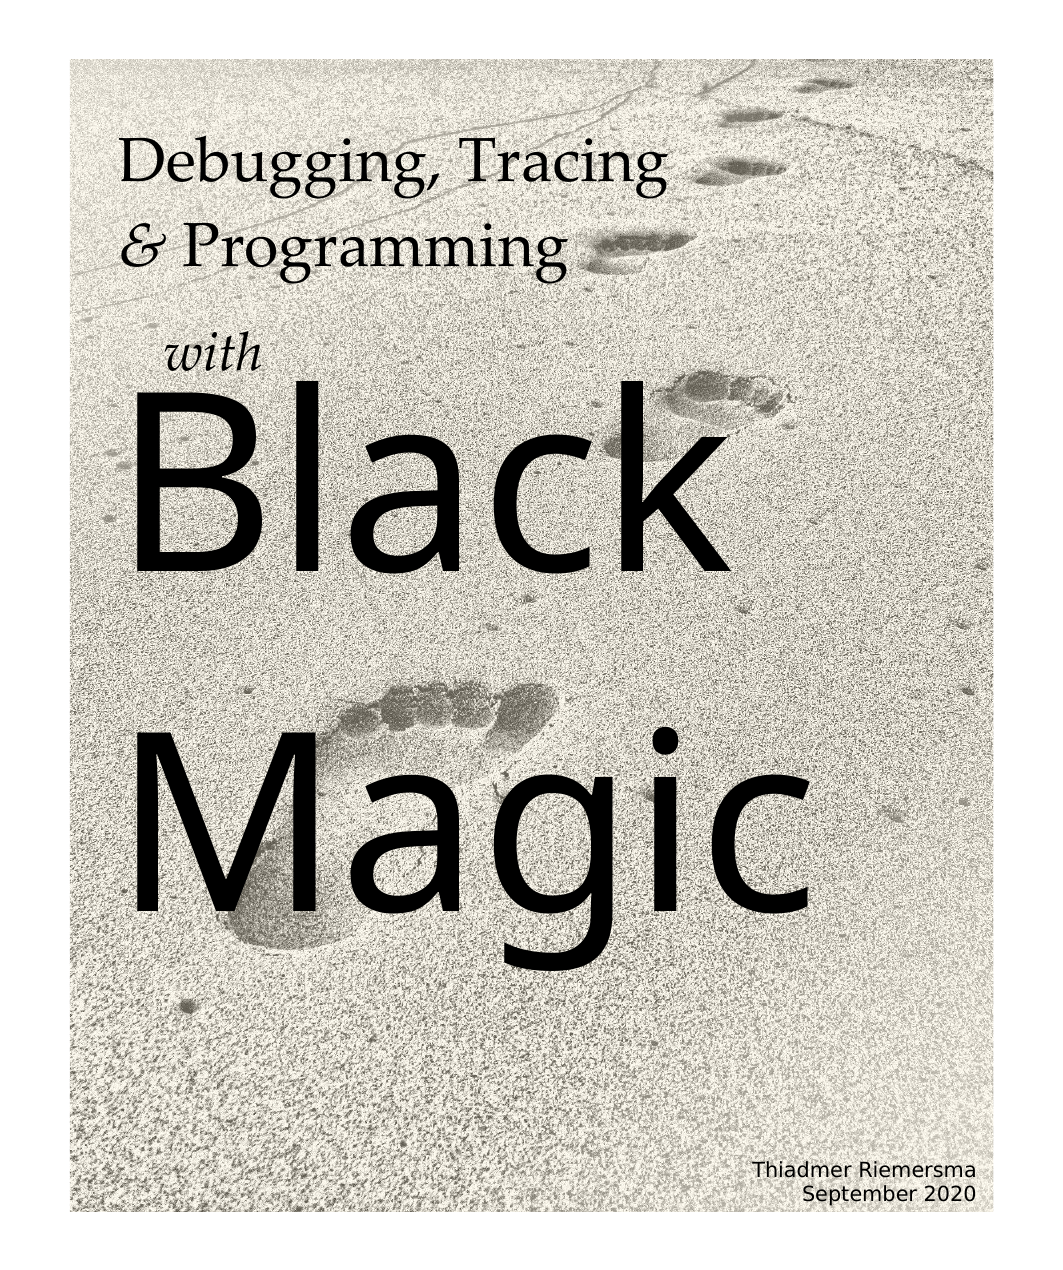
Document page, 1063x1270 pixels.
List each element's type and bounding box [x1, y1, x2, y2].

picture [69, 59, 994, 1212]
